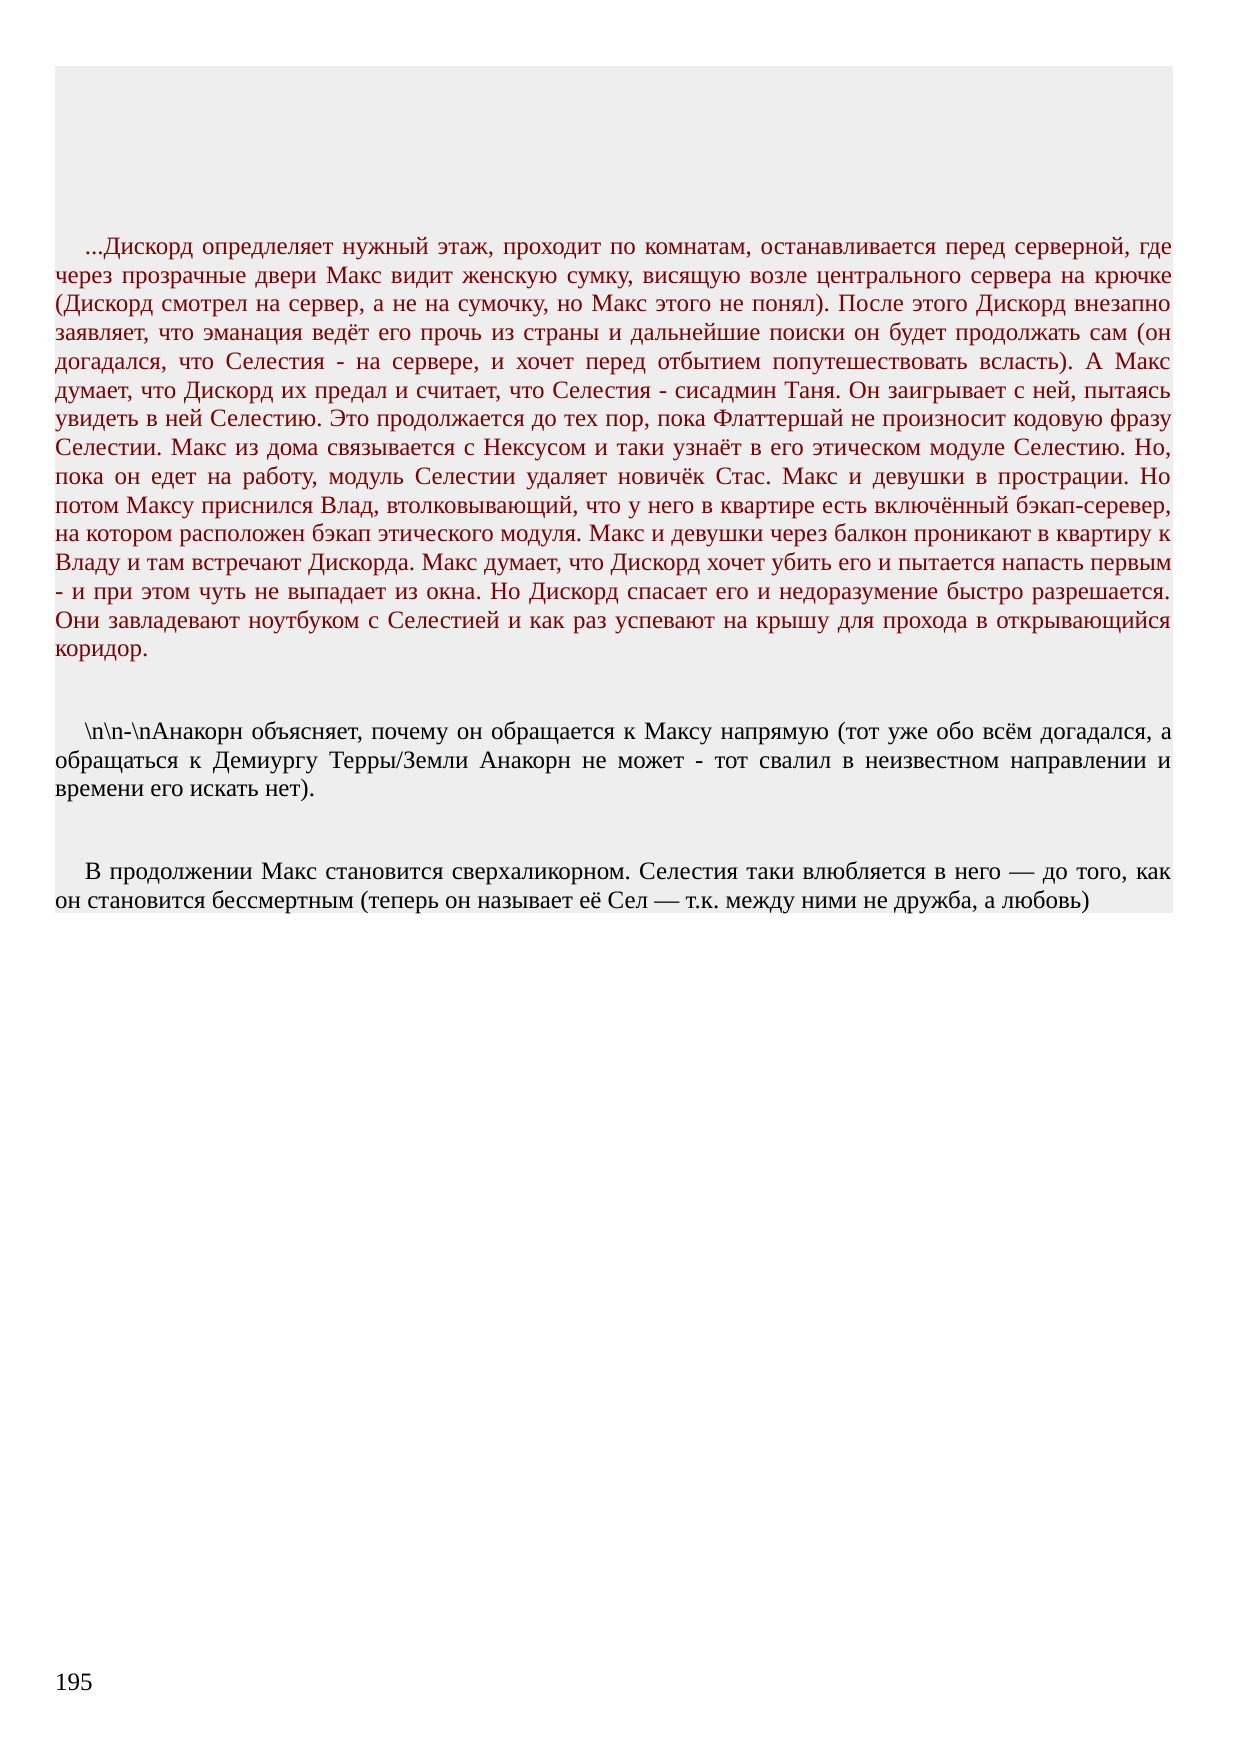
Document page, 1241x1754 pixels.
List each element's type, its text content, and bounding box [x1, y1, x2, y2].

text ...Дискорд опредлеляет нужный этаж, проходит по комнатам, останавливается перед серверной, где через прозрачные двери Макс видит женскую сумку, висящую возле центрального сервера на крючке (Дискорд смотрел на сервер, а не на сумочку, но Макс этого не понял). После этого Дискорд внезапно заявляет, что эманация ведёт его прочь из страны и дальнейшие поиски он будет продолжать сам (он догадался, что Селестия - на сервере, и хочет перед отбытием попутешествовать всласть). А Макс думает, что Дискорд их предал и считает, что Селестия - сисадмин Таня. Он заигрывает с ней, пытаясь увидеть в ней Селестию. Это продолжается до тех пор, пока Флаттершай не произносит кодовую фразу Селестии. Макс из дома связывается с Нексусом и таки узнаёт в его этическом модуле Селестию. Но, пока он едет на работу, модуль Селестии удаляет новичёк Стас. Макс и девушки в прострации. Но потом Максу приснился Влад, втолковывающий, что у него в квартире есть включённый бэкап-серевер, на котором расположен бэкап этического модуля. Макс и девушки через балкон проникают в квартиру к Владу и там встречают Дискорда. Макс думает, что Дискорд хочет убить его и пытается напасть первым - и при этом чуть не выпадает из окна. Но Дискорд спасает его и недоразумение быстро разрешается. Они завладевают ноутбуком с Селестией и как раз успевают на крышу для прохода в открывающийся коридор. [55, 231, 1173, 662]
text В продолжении Макс становится сверхаликорном. Селестия таки влюбляется в него — до того, как он становится бессмертным (теперь он называет её Сел — т.к. между ними не дружба, а любовь) [55, 856, 1173, 913]
text \n\n-\nАнакорн объясняет, почему он обращается к Максу напрямую (тот уже обо всём догадался, а обращаться к Демиургу Терры/Земли Анакорн не может - тот свалил в неизвестном направлении и времени его искать нет). [55, 716, 1173, 802]
